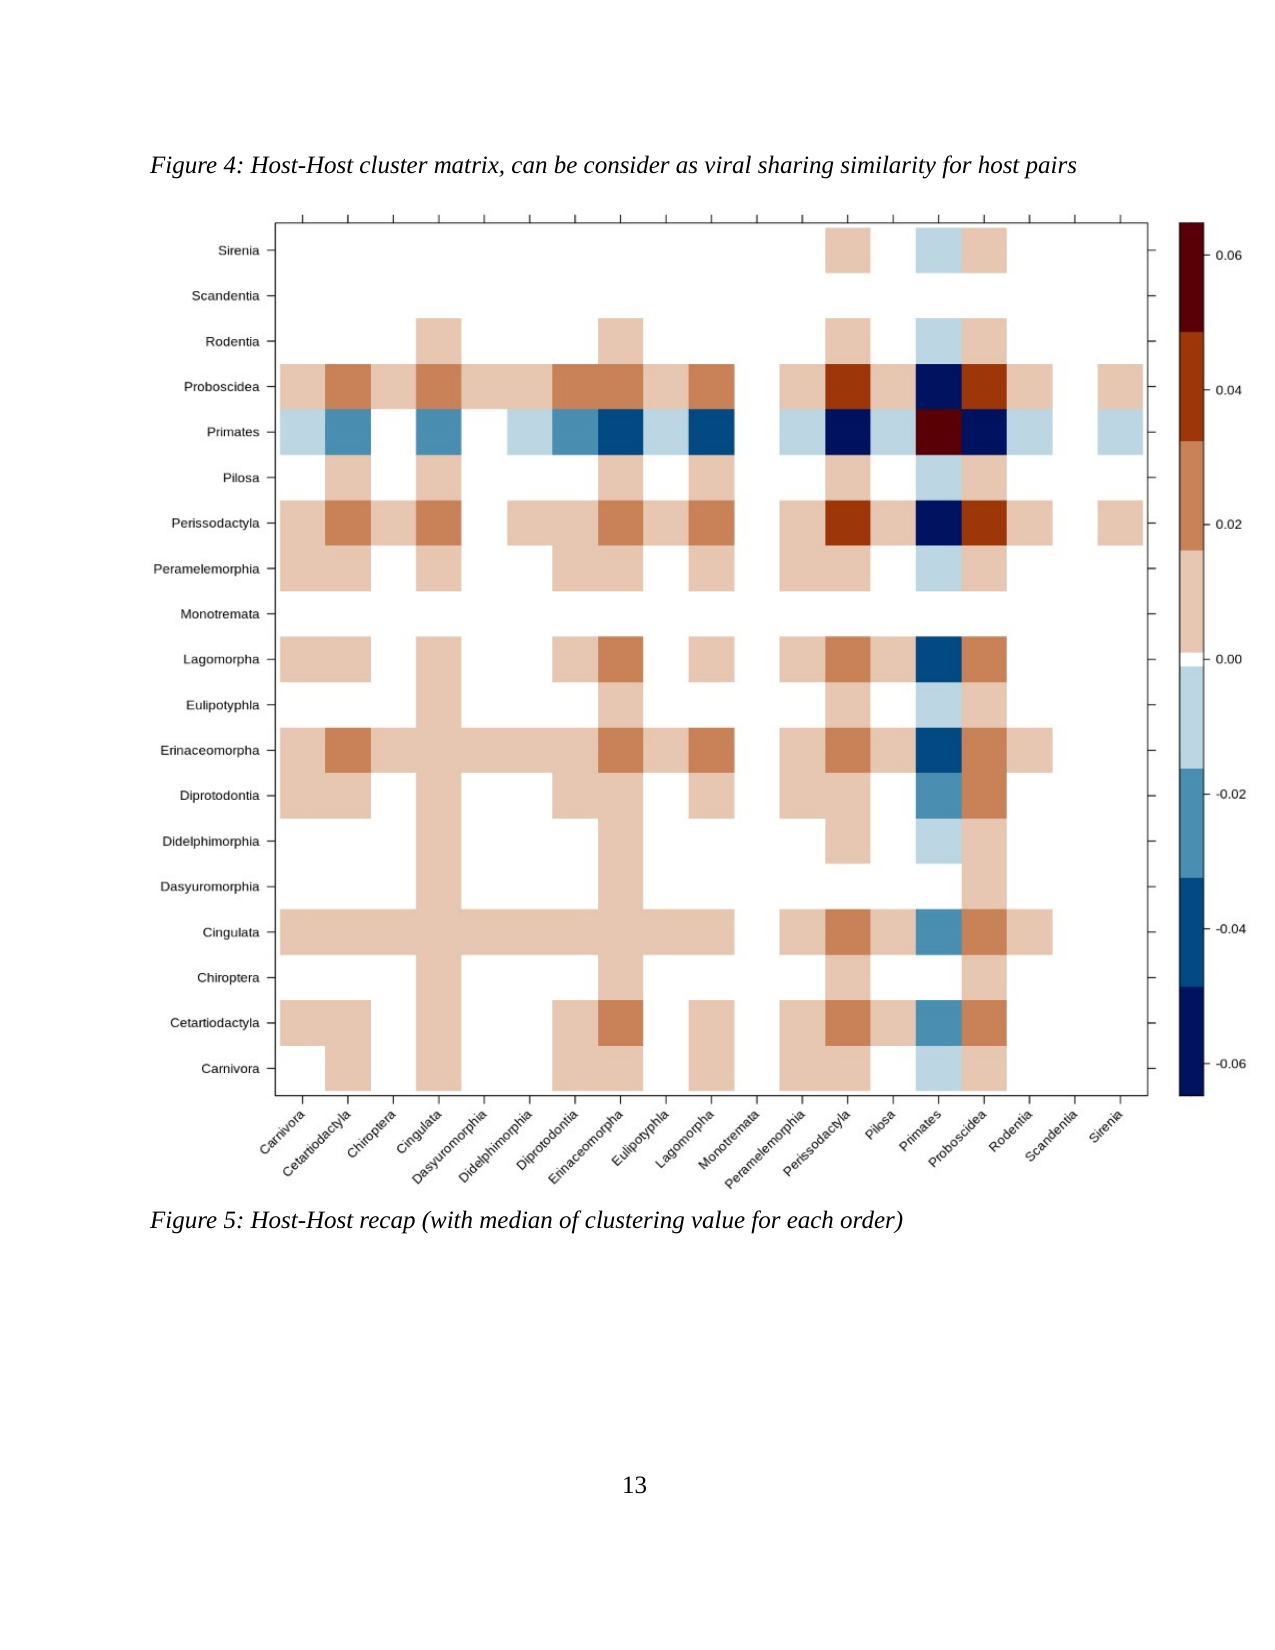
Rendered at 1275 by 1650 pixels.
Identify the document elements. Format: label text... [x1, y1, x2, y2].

text Figure 5: Host-Host recap (with median of clustering value for each order) [150, 1205, 1125, 1233]
text Figure 4: Host-Host cluster matrix, can be consider as viral sharing similarity for host pairs [150, 150, 1125, 179]
picture [150, 191, 1260, 1193]
